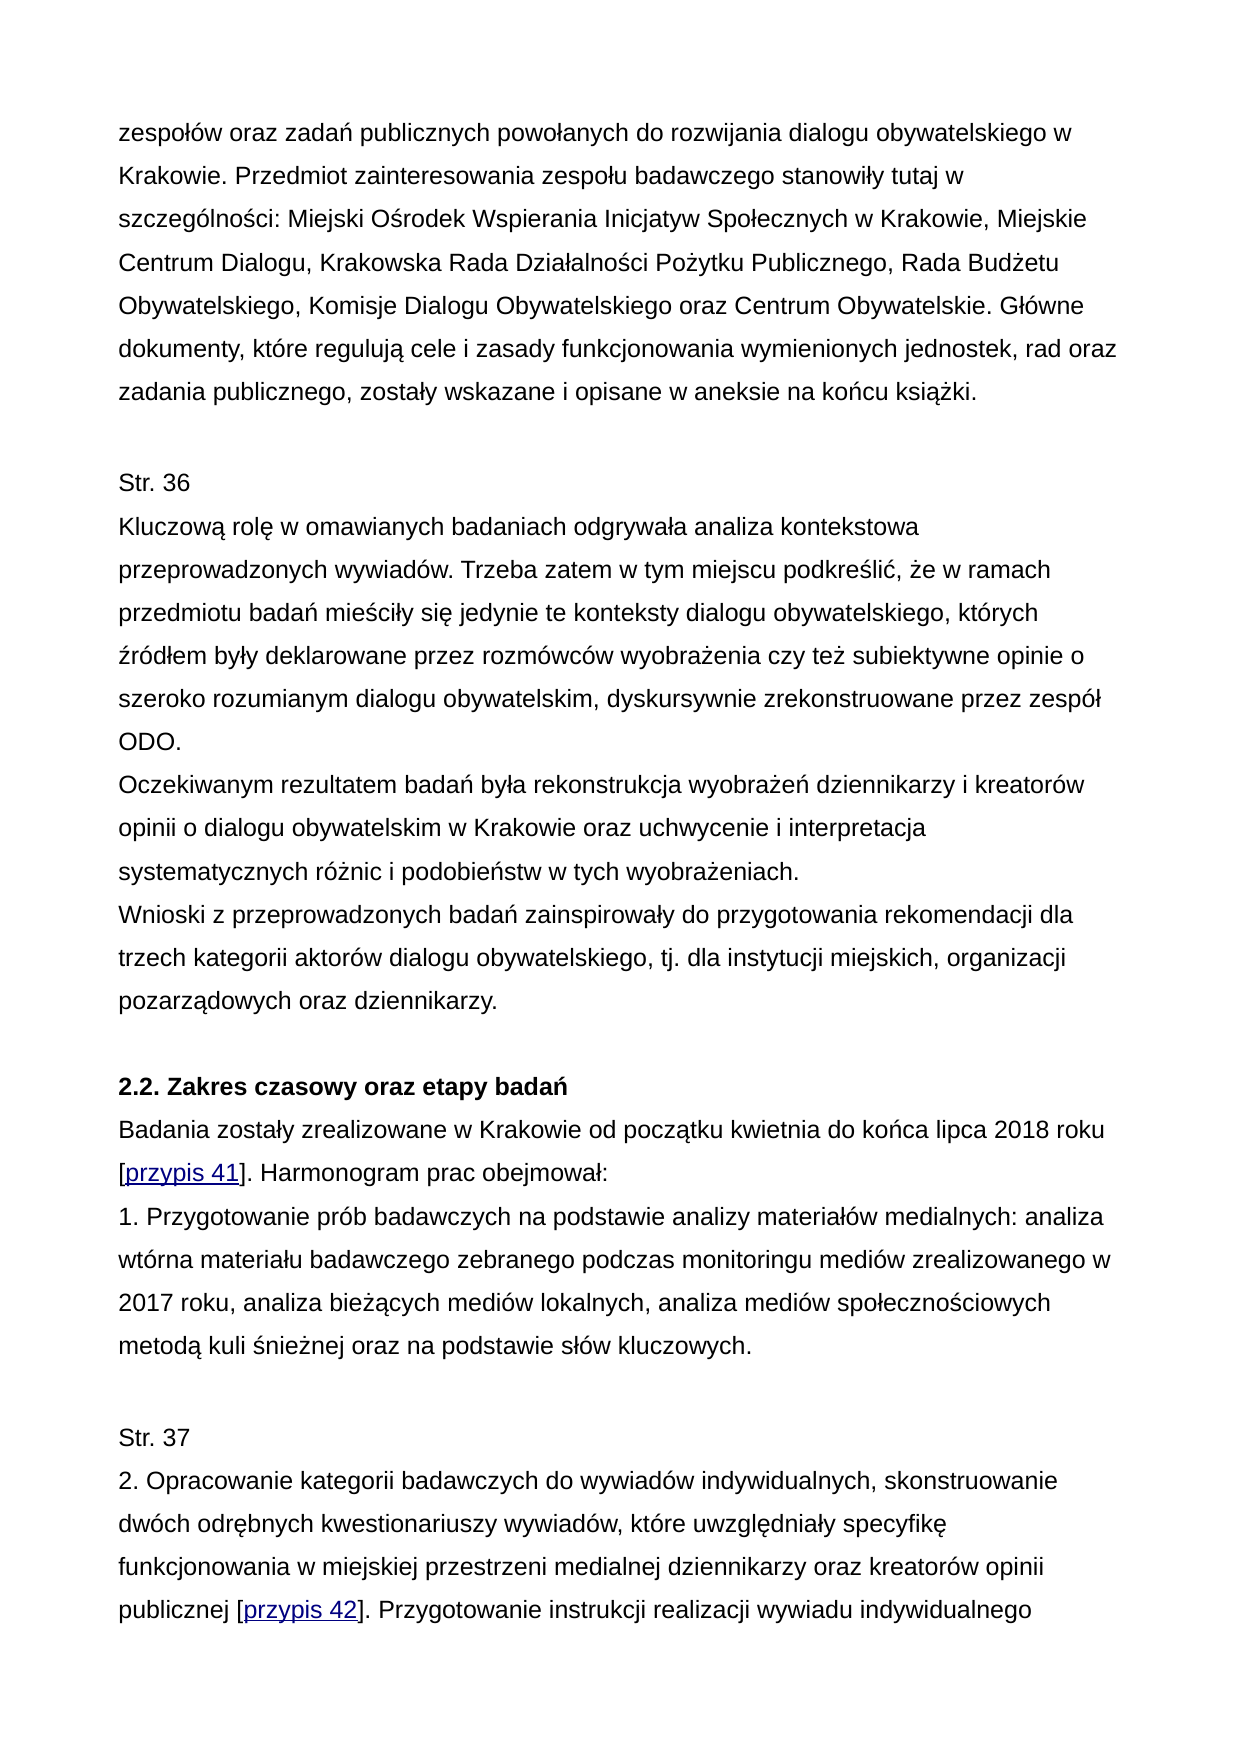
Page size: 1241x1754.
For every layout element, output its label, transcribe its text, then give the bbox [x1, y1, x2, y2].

text 2. Opracowanie kategorii badawczych do wywiadów indywidualnych, skonstruowanie dwóch odrębnych kwestionariuszy wywiadów, które uwzględniały specyfikę funkcjonowania w miejskiej przestrzeni medialnej dziennikarzy oraz kreatorów opinii publicznej [przypis 42]. Przygotowanie instrukcji realizacji wywiadu indywidualnego [118, 1466, 1122, 1624]
text Badania zostały zrealizowane w Krakowie od początku kwietnia do końca lipca 2018 roku [przypis 41]. Harmonogram prac obejmował: [118, 1115, 1122, 1187]
subtitle 2.2. Zakres czasowy oraz etapy badań [118, 1072, 1122, 1101]
text Wnioski z przeprowadzonych badań zainspirowały do przygotowania rekomendacji dla trzech kategorii aktorów dialogu obywatelskiego, tj. dla instytucji miejskich, organizacji pozarządowych oraz dziennikarzy. [118, 900, 1122, 1015]
text Str. 36 [118, 468, 1122, 497]
text Kluczową rolę w omawianych badaniach odgrywała analiza kontekstowa przeprowadzonych wywiadów. Trzeba zatem w tym miejscu podkreślić, że w ramach przedmiotu badań mieściły się jedynie te konteksty dialogu obywatelskiego, których źródłem były deklarowane przez rozmówców wyobrażenia czy też subiektywne opinie o szeroko rozumianym dialogu obywatelskim, dyskursywnie zrekonstruowane przez zespół ODO. [118, 512, 1122, 756]
text Str. 37 [118, 1422, 1122, 1451]
text 1. Przygotowanie prób badawczych na podstawie analizy materiałów medialnych: analiza wtórna materiału badawczego zebranego podczas monitoringu mediów zrealizowanego w 2017 roku, analiza bieżących mediów lokalnych, analiza mediów społecznościowych metodą kuli śnieżnej oraz na podstawie słów kluczowych. [118, 1202, 1122, 1360]
text Oczekiwanym rezultatem badań była rekonstrukcja wyobrażeń dziennikarzy i kreatorów opinii o dialogu obywatelskim w Krakowie oraz uchwycenie i interpretacja systematycznych różnic i podobieństw w tych wyobrażeniach. [118, 770, 1122, 885]
text zespołów oraz zadań publicznych powołanych do rozwijania dialogu obywatelskiego w Krakowie. Przedmiot zainteresowania zespołu badawczego stanowiły tutaj w szczególności: Miejski Ośrodek Wspierania Inicjatyw Społecznych w Krakowie, Miejskie Centrum Dialogu, Krakowska Rada Działalności Pożytku Publicznego, Rada Budżetu Obywatelskiego, Komisje Dialogu Obywatelskiego oraz Centrum Obywatelskie. Główne dokumenty, które regulują cele i zasady funkcjonowania wymienionych jednostek, rad oraz zadania publicznego, zostały wskazane i opisane w aneksie na końcu książki. [118, 118, 1122, 406]
